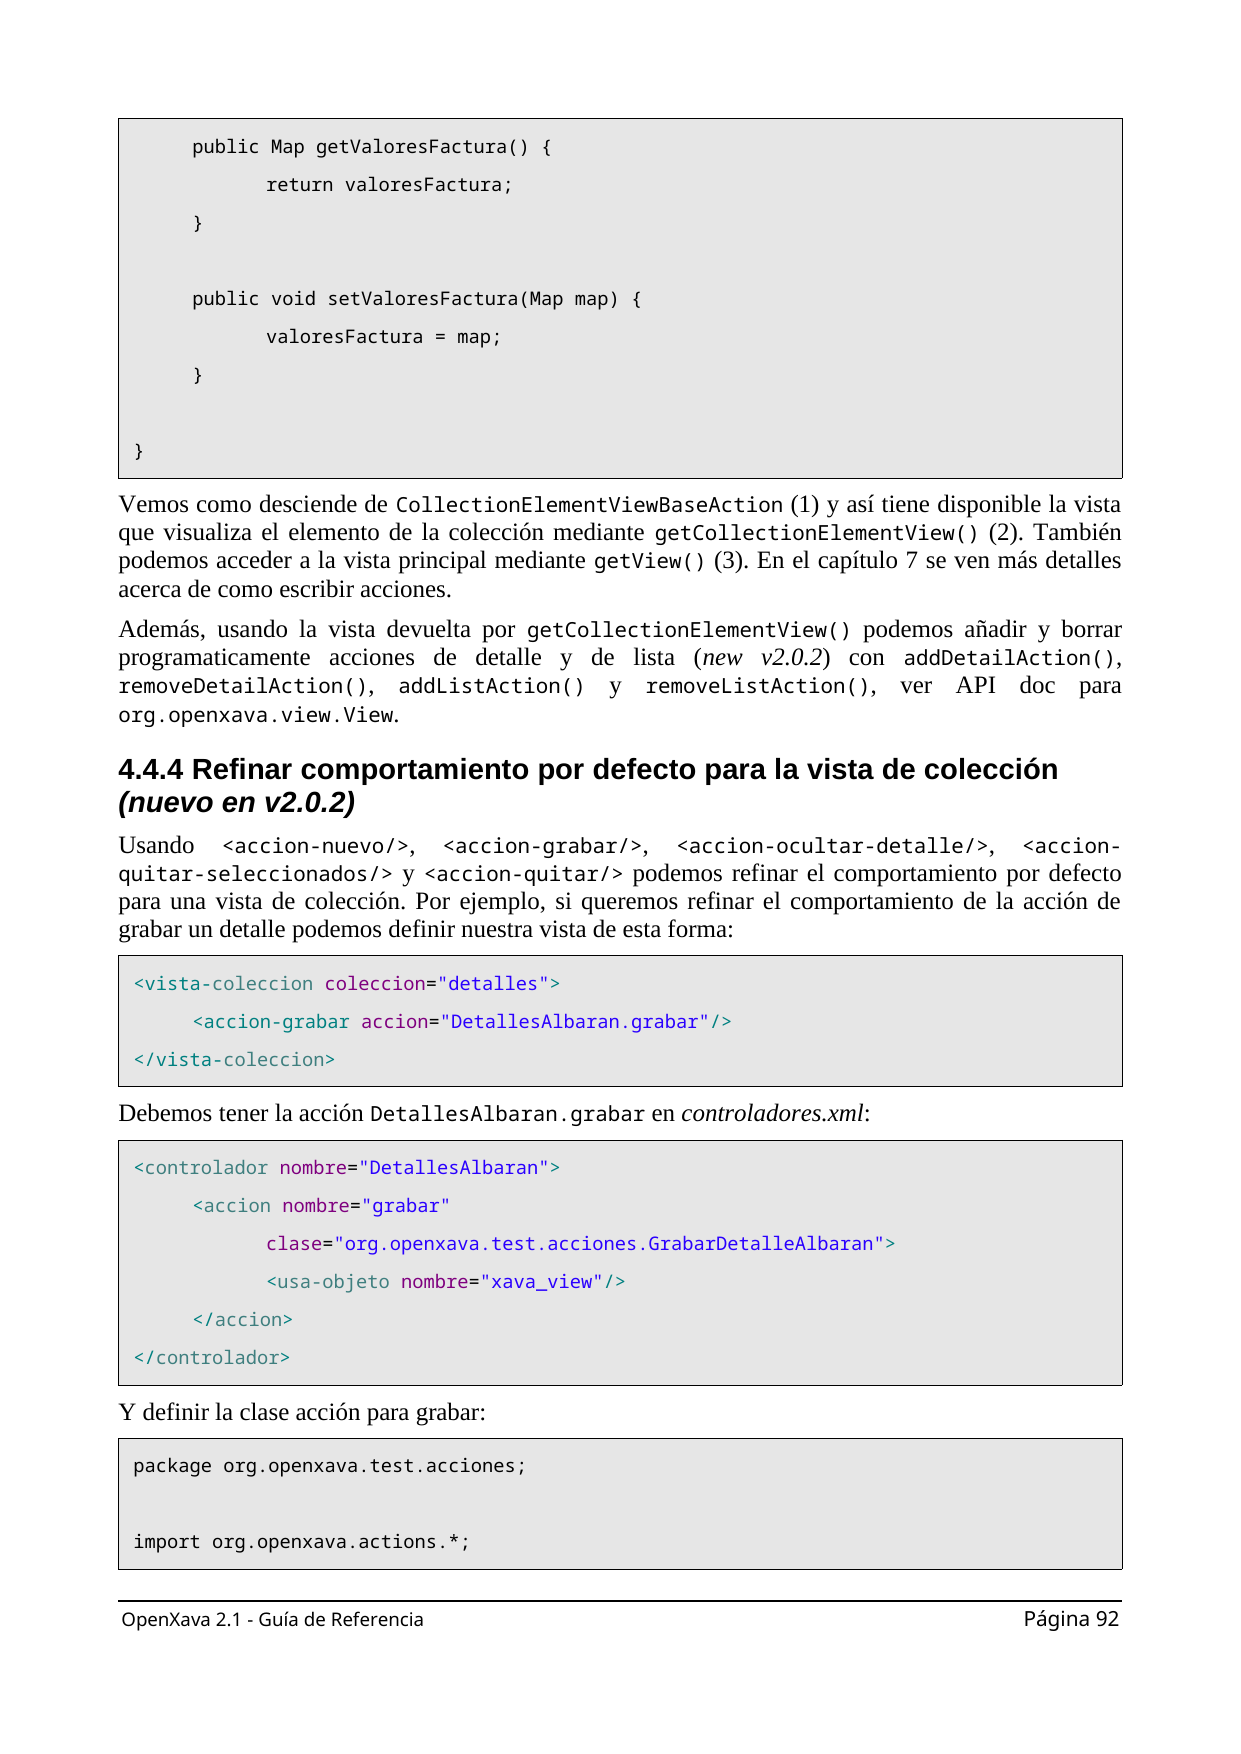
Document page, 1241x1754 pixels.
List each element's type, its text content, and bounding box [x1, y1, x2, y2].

text return valoresFactura; [119, 156, 1122, 194]
text </accion> [119, 1292, 1122, 1330]
text } [119, 422, 1122, 478]
text <accion nombre="grabar" [119, 1178, 1122, 1216]
text clase="org.openxava.test.acciones.GrabarDetalleAlbaran"> [119, 1216, 1122, 1254]
text <vista-coleccion coleccion="detalles"> [119, 956, 1122, 993]
text </controlador> [119, 1330, 1122, 1385]
text Usando <accion-nuevo/>, <accion-grabar/>, <accion-ocultar-detalle/>, <accion-quitar-seleccionados/> y <accion-quitar/> podemos refinar el comportamiento por defecto para una vista de colección. Por ejemplo, si queremos refinar el comportamiento de la acción de grabar un detalle podemos definir nuestra vista de esta forma: [118, 831, 1122, 943]
text Debemos tener la acción DetallesAlbaran.grabar en controladores.xml: [118, 1099, 1122, 1127]
text Y definir la clase acción para grabar: [118, 1398, 1122, 1425]
text <controlador nombre="DetallesAlbaran"> [119, 1141, 1122, 1178]
text public Map getValoresFactura() { [119, 119, 1122, 156]
text <accion-grabar accion="DetallesAlbaran.grabar"/> [119, 993, 1122, 1031]
text <usa-objeto nombre="xava_view"/> [119, 1254, 1122, 1292]
text valoresFactura = map; [119, 308, 1122, 346]
text public void setValoresFactura(Map map) { [119, 270, 1122, 308]
text Además, usando la vista devuelta por getCollectionElementView() podemos añadir y borrar programaticamente acciones de detalle y de lista (new v2.0.2) con addDetailAction(), removeDetailAction(), addListAction() y removeListAction(), ver API doc para org.openxava.view.View. [118, 615, 1122, 728]
text package org.openxava.test.acciones; [119, 1439, 1122, 1476]
text } [119, 194, 1122, 232]
text Vemos como desciende de CollectionElementViewBaseAction (1) y así tiene disponible la vista que visualiza el elemento de la colección mediante getCollectionElementView() (2). También podemos acceder a la vista principal mediante getView() (3). En el capítulo 7 se ven más detalles acerca de como escribir acciones. [118, 490, 1122, 602]
text import org.openxava.actions.*; [119, 1514, 1122, 1569]
text </vista-coleccion> [119, 1031, 1122, 1086]
subtitle Refinar comportamiento por defecto para la vista de colección (nuevo en v2.0.2) [118, 753, 1122, 818]
text } [119, 346, 1122, 384]
